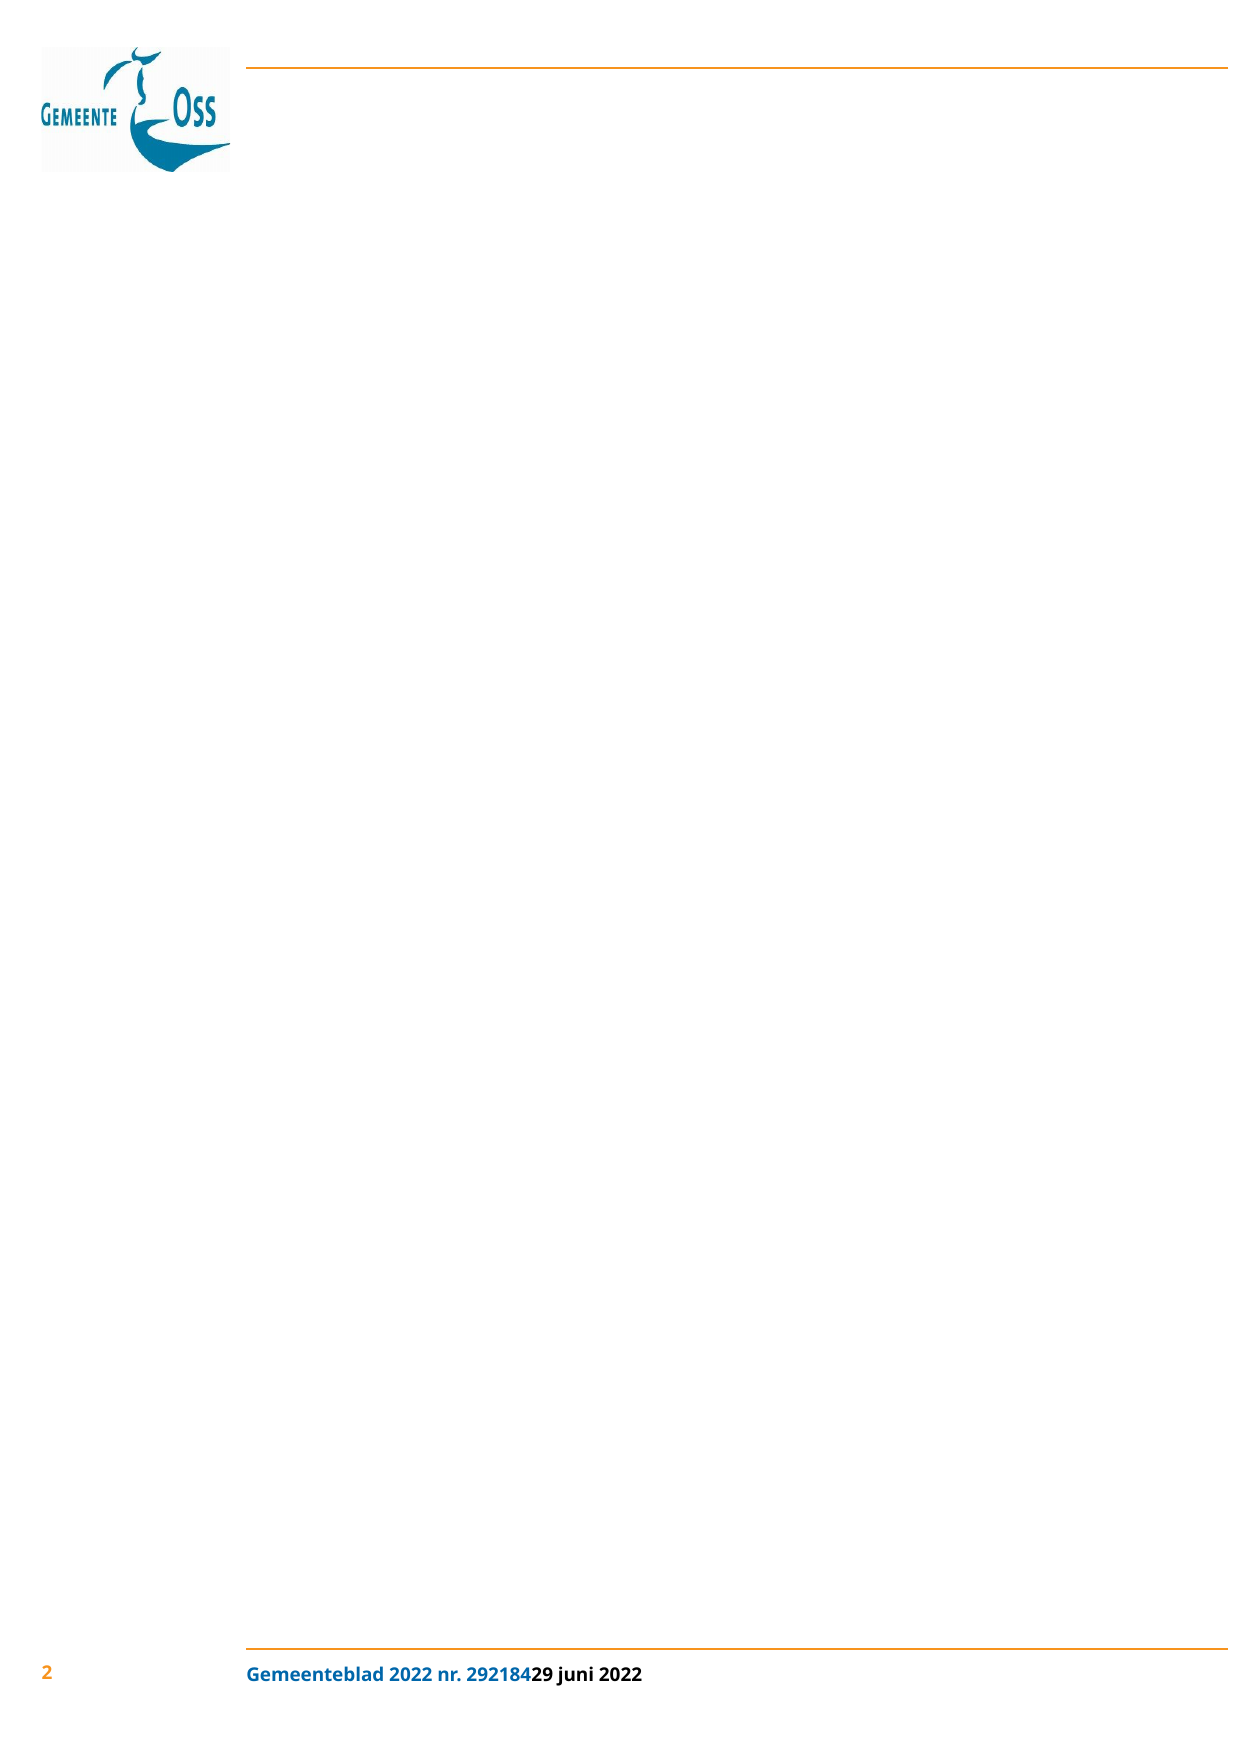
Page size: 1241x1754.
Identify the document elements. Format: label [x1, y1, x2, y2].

picture [41, 47, 231, 172]
